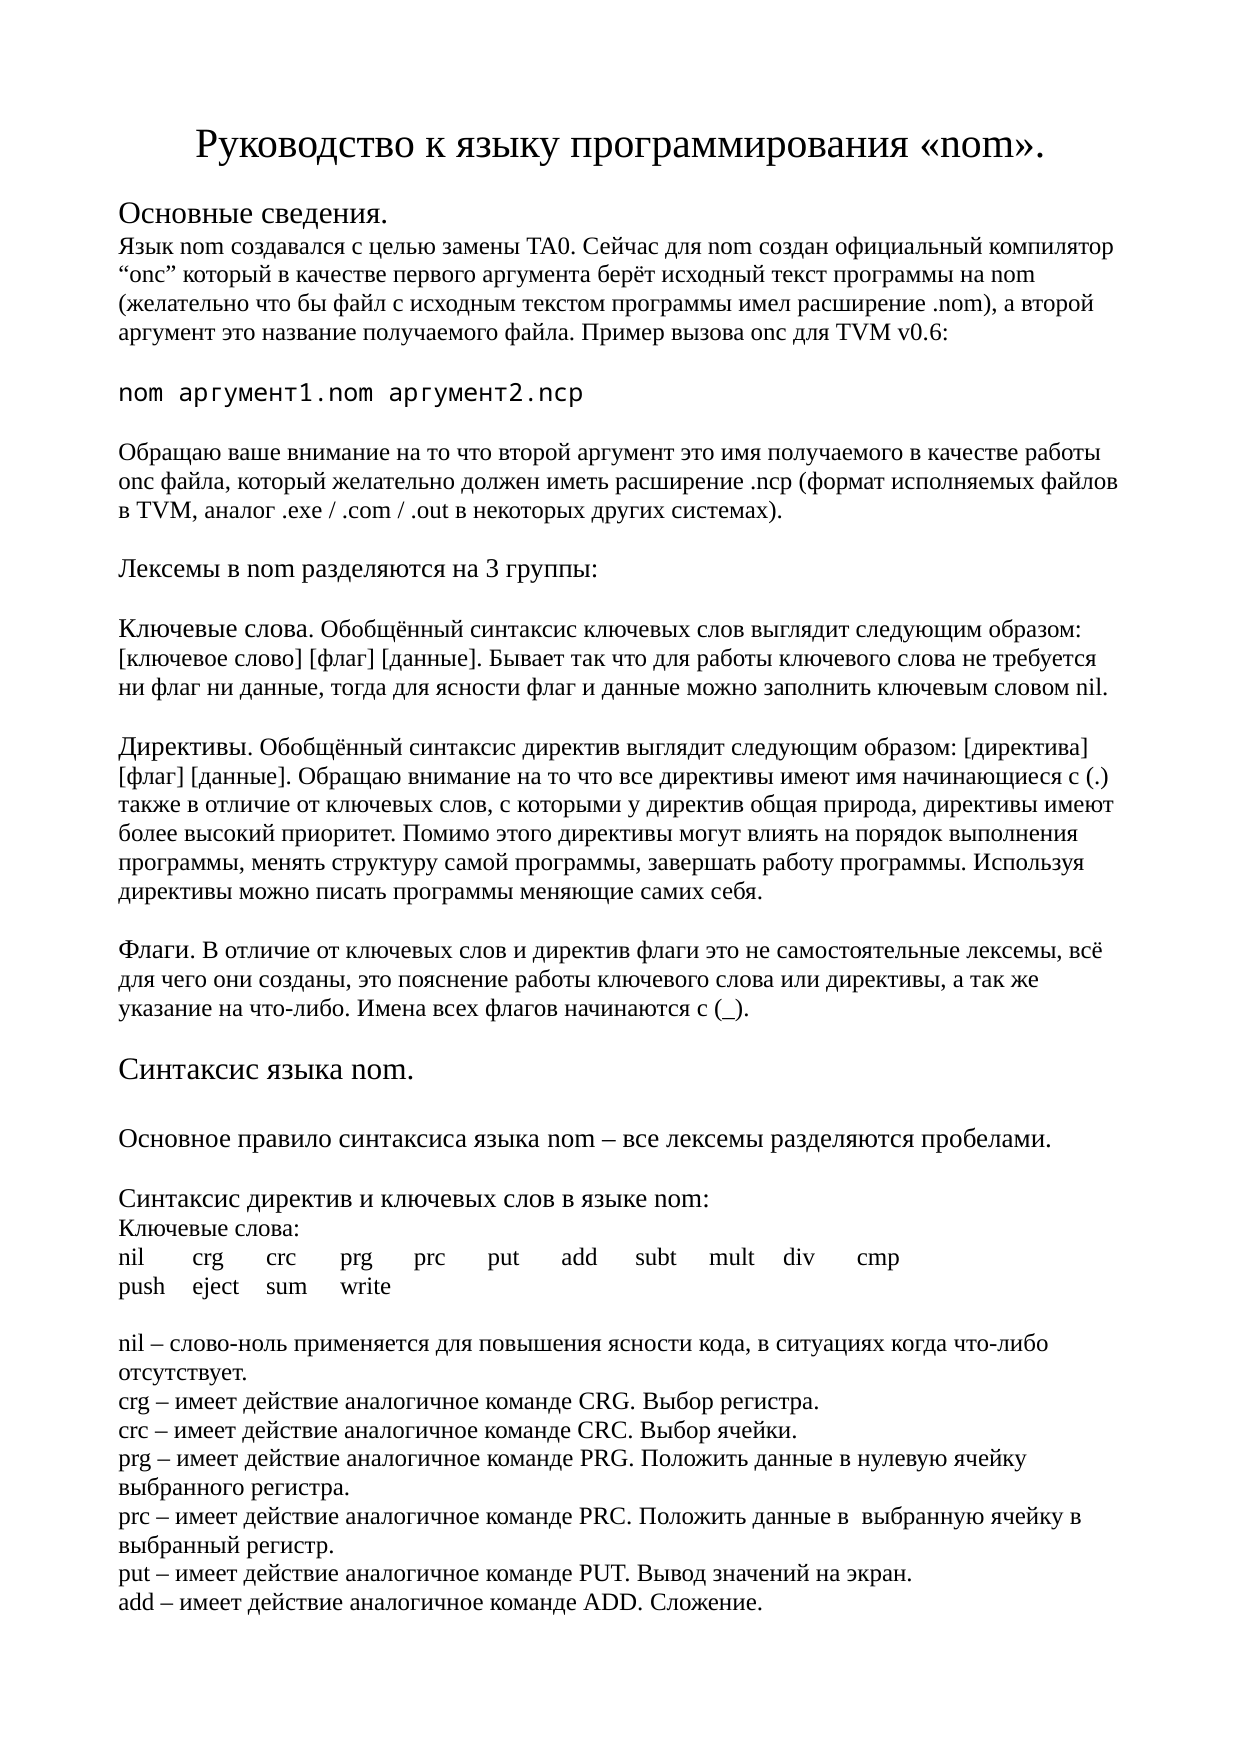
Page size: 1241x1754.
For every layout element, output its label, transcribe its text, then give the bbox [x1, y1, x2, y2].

text nil crg crc prg prc put add subt mult div cmp [118, 1242, 1122, 1271]
text add – имеет действие аналогичное команде ADD. Сложение. [118, 1587, 1122, 1616]
text nom аргумент1.nom аргумент2.ncp [118, 374, 1122, 408]
text Ключевые слова. Обобщённый синтаксис ключевых слов выглядит следующим образом: [ключевое слово] [флаг] [данные]. Бывает так что для работы ключевого слова не требуется ни флаг ни данные, тогда для ясности флаг и данные можно заполнить ключевым словом nil. [118, 612, 1122, 701]
text put – имеет действие аналогичное команде PUT. Вывод значений на экран. [118, 1558, 1122, 1587]
text Основное правило синтаксиса языка nom – все лексемы разделяются пробелами. [118, 1122, 1122, 1154]
text Руководство к языку программирования «nom». [118, 118, 1122, 166]
text Основные сведения. [118, 195, 1122, 231]
text Ключевые слова: [118, 1213, 1122, 1242]
text crg – имеет действие аналогичное команде CRG. Выбор регистра. [118, 1386, 1122, 1415]
text Лексемы в nom разделяются на 3 группы: [118, 552, 1122, 583]
text prg – имеет действие аналогичное команде PRG. Положить данные в нулевую ячейку выбранного регистра. [118, 1443, 1122, 1501]
text Синтаксис директив и ключевых слов в языке nom: [118, 1182, 1122, 1213]
text crc – имеет действие аналогичное команде CRC. Выбор ячейки. [118, 1415, 1122, 1443]
text Обращаю ваше внимание на то что второй аргумент это имя получаемого в качестве работы onc файла, который желательно должен иметь расширение .ncp (формат исполняемых файлов в TVM, аналог .exe / .com / .out в некоторых других системах). [118, 437, 1122, 523]
text Синтаксис языка nom. [118, 1051, 1122, 1087]
text Язык nom создавался с целью замены TA0. Сейчас для nom создан официальный компилятор “onc” который в качестве первого аргумента берёт исходный текст программы на nom (желательно что бы файл с исходным текстом программы имел расширение .nom), а второй аргумент это название получаемого файла. Пример вызова onc для TVM v0.6: [118, 231, 1122, 346]
text prc – имеет действие аналогичное команде PRC. Положить данные в выбранную ячейку в выбранный регистр. [118, 1501, 1122, 1558]
text Директивы. Обобщённый синтаксис директив выглядит следующим образом: [директива] [флаг] [данные]. Обращаю внимание на то что все директивы имеют имя начинающиеся с (.) также в отличие от ключевых слов, с которыми у директив общая природа, директивы имеют более высокий приоритет. Помимо этого директивы могут влиять на порядок выполнения программы, менять структуру самой программы, завершать работу программы. Используя директивы можно писать программы меняющие самих себя. [118, 729, 1122, 904]
text nil – слово-ноль применяется для повышения ясности кода, в ситуациях когда что-либо отсутствует. [118, 1328, 1122, 1386]
text push eject sum write [118, 1271, 1122, 1300]
text Флаги. В отличие от ключевых слов и директив флаги это не самостоятельные лексемы, всё для чего они созданы, это пояснение работы ключевого слова или директивы, а так же указание на что-либо. Имена всех флагов начинаются с (_). [118, 933, 1122, 1022]
